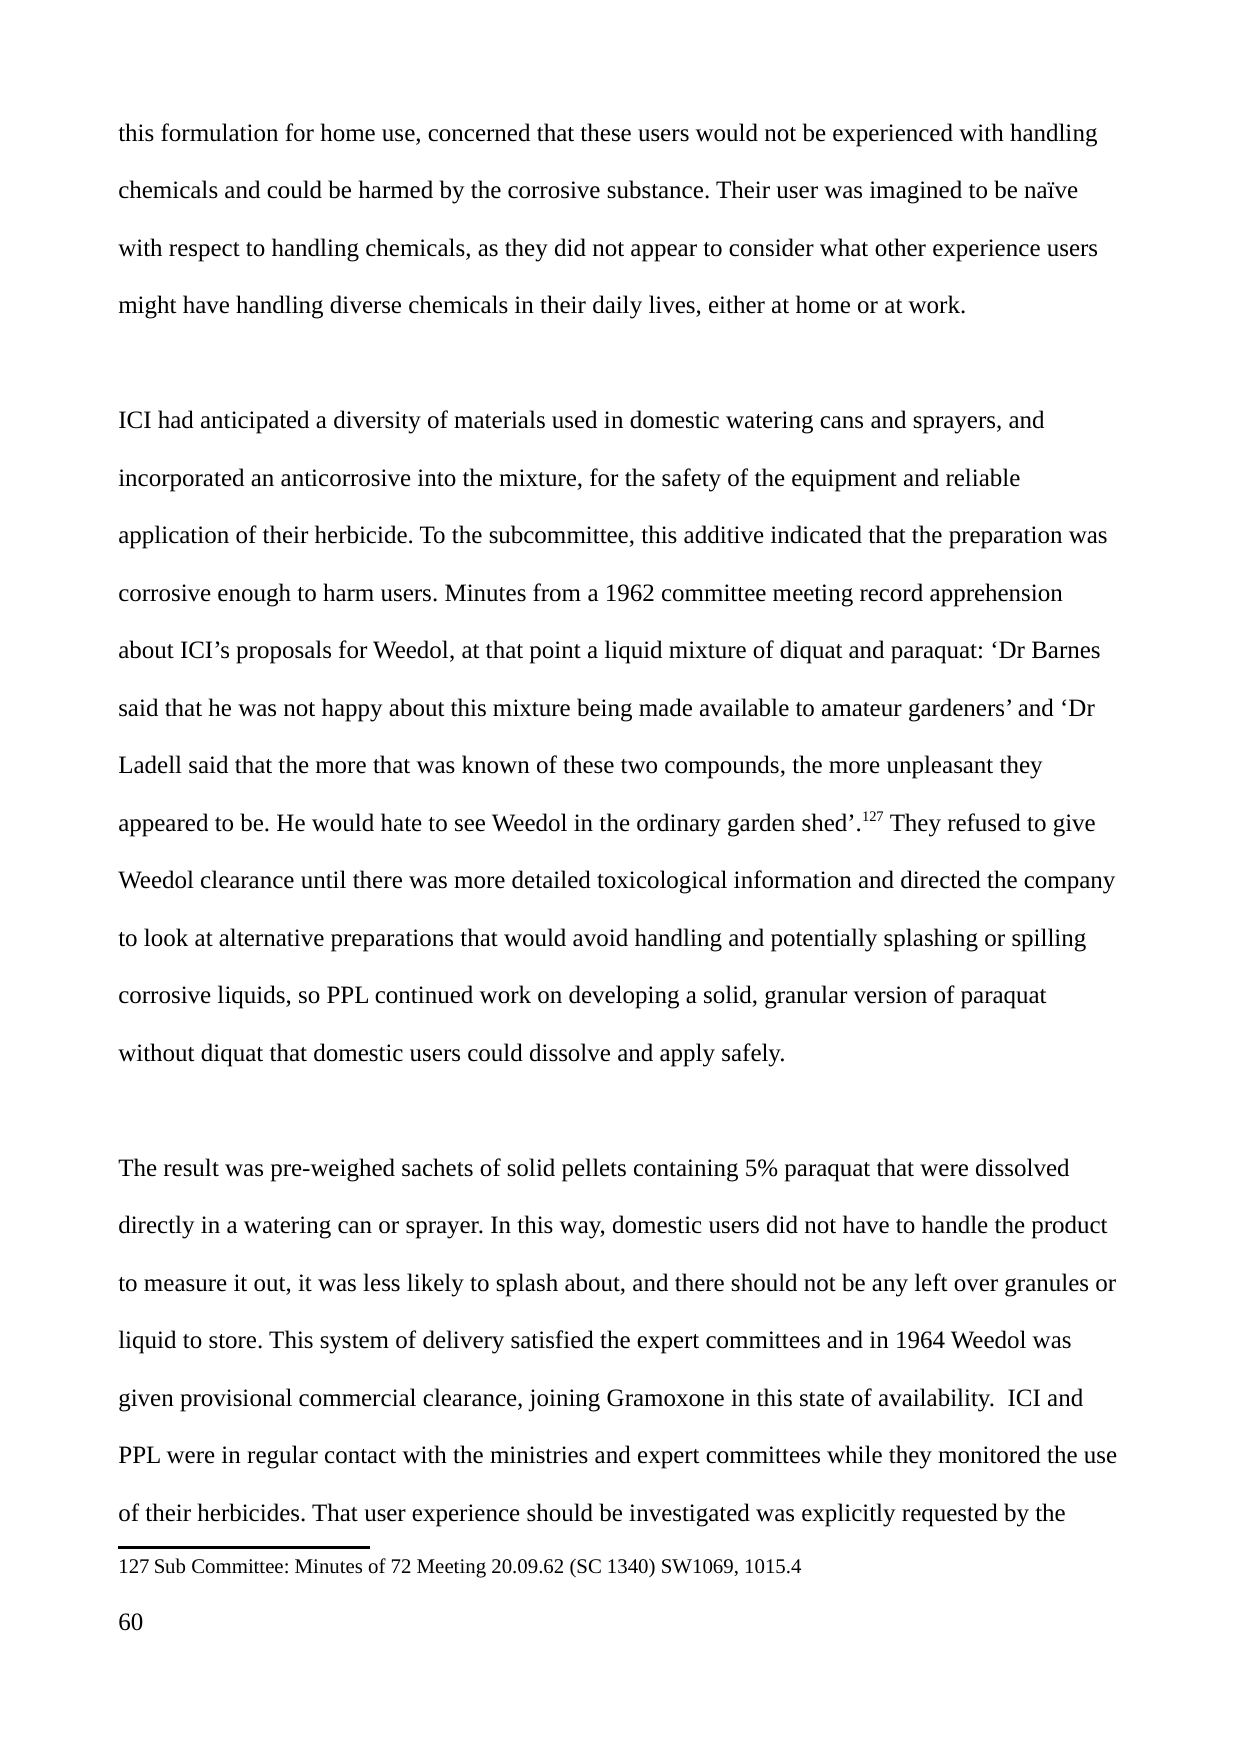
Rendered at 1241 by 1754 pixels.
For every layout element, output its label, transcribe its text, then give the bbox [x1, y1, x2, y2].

text this formulation for home use, concerned that these users would not be experienced with handling chemicals and could be harmed by the corrosive substance. Their user was imagined to be naïve with respect to handling chemicals, as they did not appear to consider what other experience users might have handling diverse chemicals in their daily lives, either at home or at work. [118, 118, 1122, 319]
text ICI had anticipated a diversity of materials used in domestic watering cans and sprayers, and incorporated an anticorrosive into the mixture, for the safety of the equipment and reliable application of their herbicide. To the subcommittee, this additive indicated that the preparation was corrosive enough to harm users. Minutes from a 1962 committee meeting record apprehension about ICI’s proposals for Weedol, at that point a liquid mixture of diquat and paraquat: ‘Dr Barnes said that he was not happy about this mixture being made available to amateur gardeners’ and ‘Dr Ladell said that the more that was known of these two compounds, the more unpleasant they appeared to be. He would hate to see Weedol in the ordinary garden shed’. They refused to give Weedol clearance until there was more detailed toxicological information and directed the company to look at alternative preparations that would avoid handling and potentially splashing or spilling corrosive liquids, so PPL continued work on developing a solid, granular version of paraquat without diquat that domestic users could dissolve and apply safely. [118, 406, 1122, 1067]
text Sub Committee: Minutes of 72 Meeting 20.09.62 (SC 1340) SW1069, 1015.4 [118, 1553, 1122, 1578]
text The result was pre-weighed sachets of solid pellets containing 5% paraquat that were dissolved directly in a watering can or sprayer. In this way, domestic users did not have to handle the product to measure it out, it was less likely to splash about, and there should not be any left over granules or liquid to store. This system of delivery satisfied the expert committees and in 1964 Weedol was given provisional commercial clearance, joining Gramoxone in this state of availability. ICI and PPL were in regular contact with the ministries and expert committees while they monitored the use of their herbicides. That user experience should be investigated was explicitly requested by the [118, 1153, 1122, 1527]
